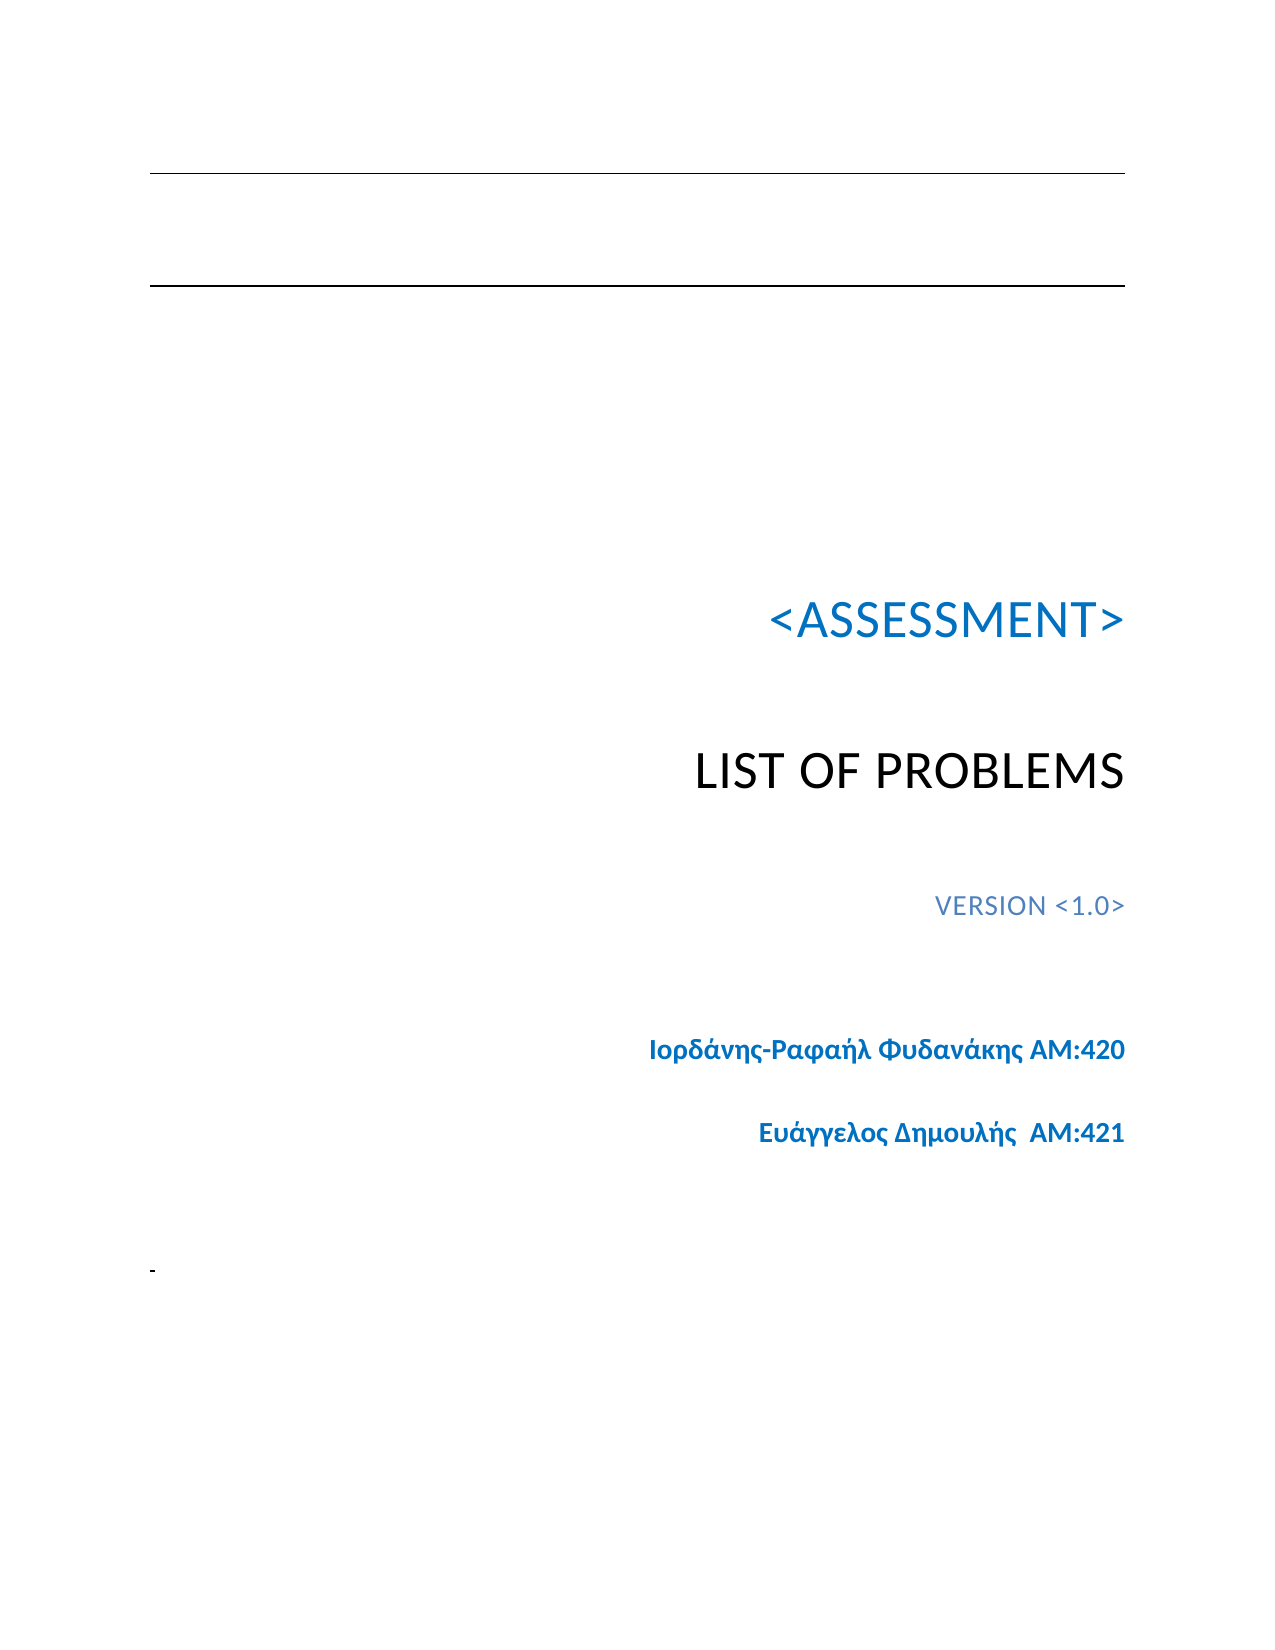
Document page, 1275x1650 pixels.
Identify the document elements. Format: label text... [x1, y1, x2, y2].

subtitle <Assessment> [150, 584, 1125, 651]
subtitle LIST OF PROBLEMS [150, 736, 1125, 802]
text Ευάγγελος Δημουλής ΑΜ:421 [150, 1114, 1125, 1149]
text Iορδάνης-Ραφαήλ Φυδανάκης AM:420 [150, 1031, 1125, 1067]
subtitle Version <1.0> [150, 887, 1125, 922]
